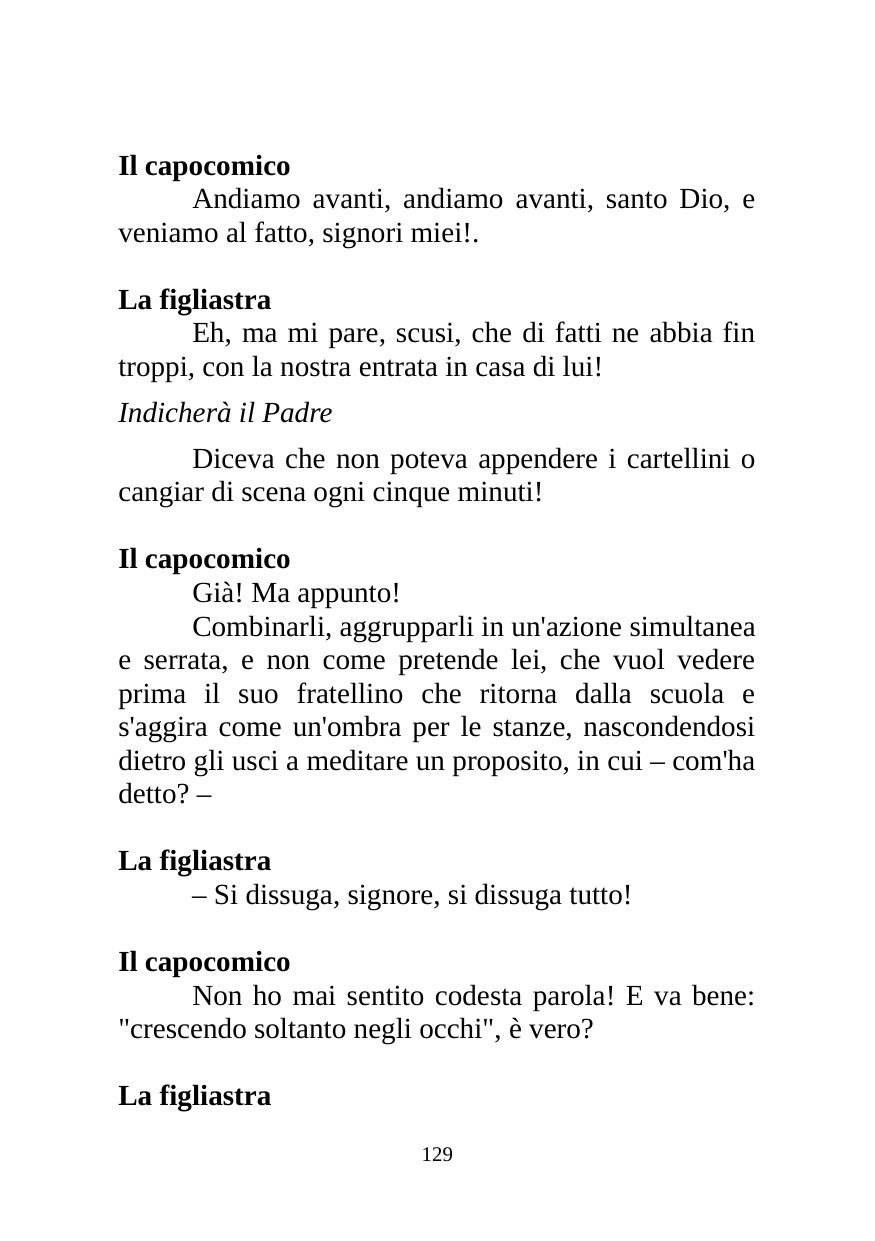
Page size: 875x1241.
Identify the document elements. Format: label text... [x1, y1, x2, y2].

text Eh, ma mi pare, scusi, che di fatti ne abbia fin troppi, con la nostra entrata in casa di lui! [118, 315, 756, 382]
text Combinarli, aggrupparli in un'azione simultanea e serrata, e non come pretende lei, che vuol vedere prima il suo fratellino che ritorna dalla scuola e s'aggira come un'ombra per le stanze, nascondendosi dietro gli usci a meditare un proposito, in cui – com'ha detto? – [118, 609, 756, 810]
text Già! Ma appunto! [118, 575, 756, 609]
text Il capocomico [118, 542, 756, 575]
text Il capocomico [118, 148, 756, 181]
text Diceva che non poteva appendere i cartellini o cangiar di scena ogni cinque minuti! [118, 441, 756, 508]
text – Si dissuga, signore, si dissuga tutto! [192, 877, 756, 911]
text Il capocomico [118, 944, 756, 978]
text Andiamo avanti, andiamo avanti, santo Dio, e veniamo al fatto, signori miei!. [118, 181, 756, 248]
text La figliastra [118, 282, 756, 315]
text La figliastra [118, 1078, 756, 1112]
text Non ho mai sentito codesta parola! E va bene: "crescendo soltanto negli occhi", è vero? [118, 978, 756, 1045]
text La figliastra [118, 843, 756, 877]
text Indicherà il Padre [118, 395, 756, 428]
